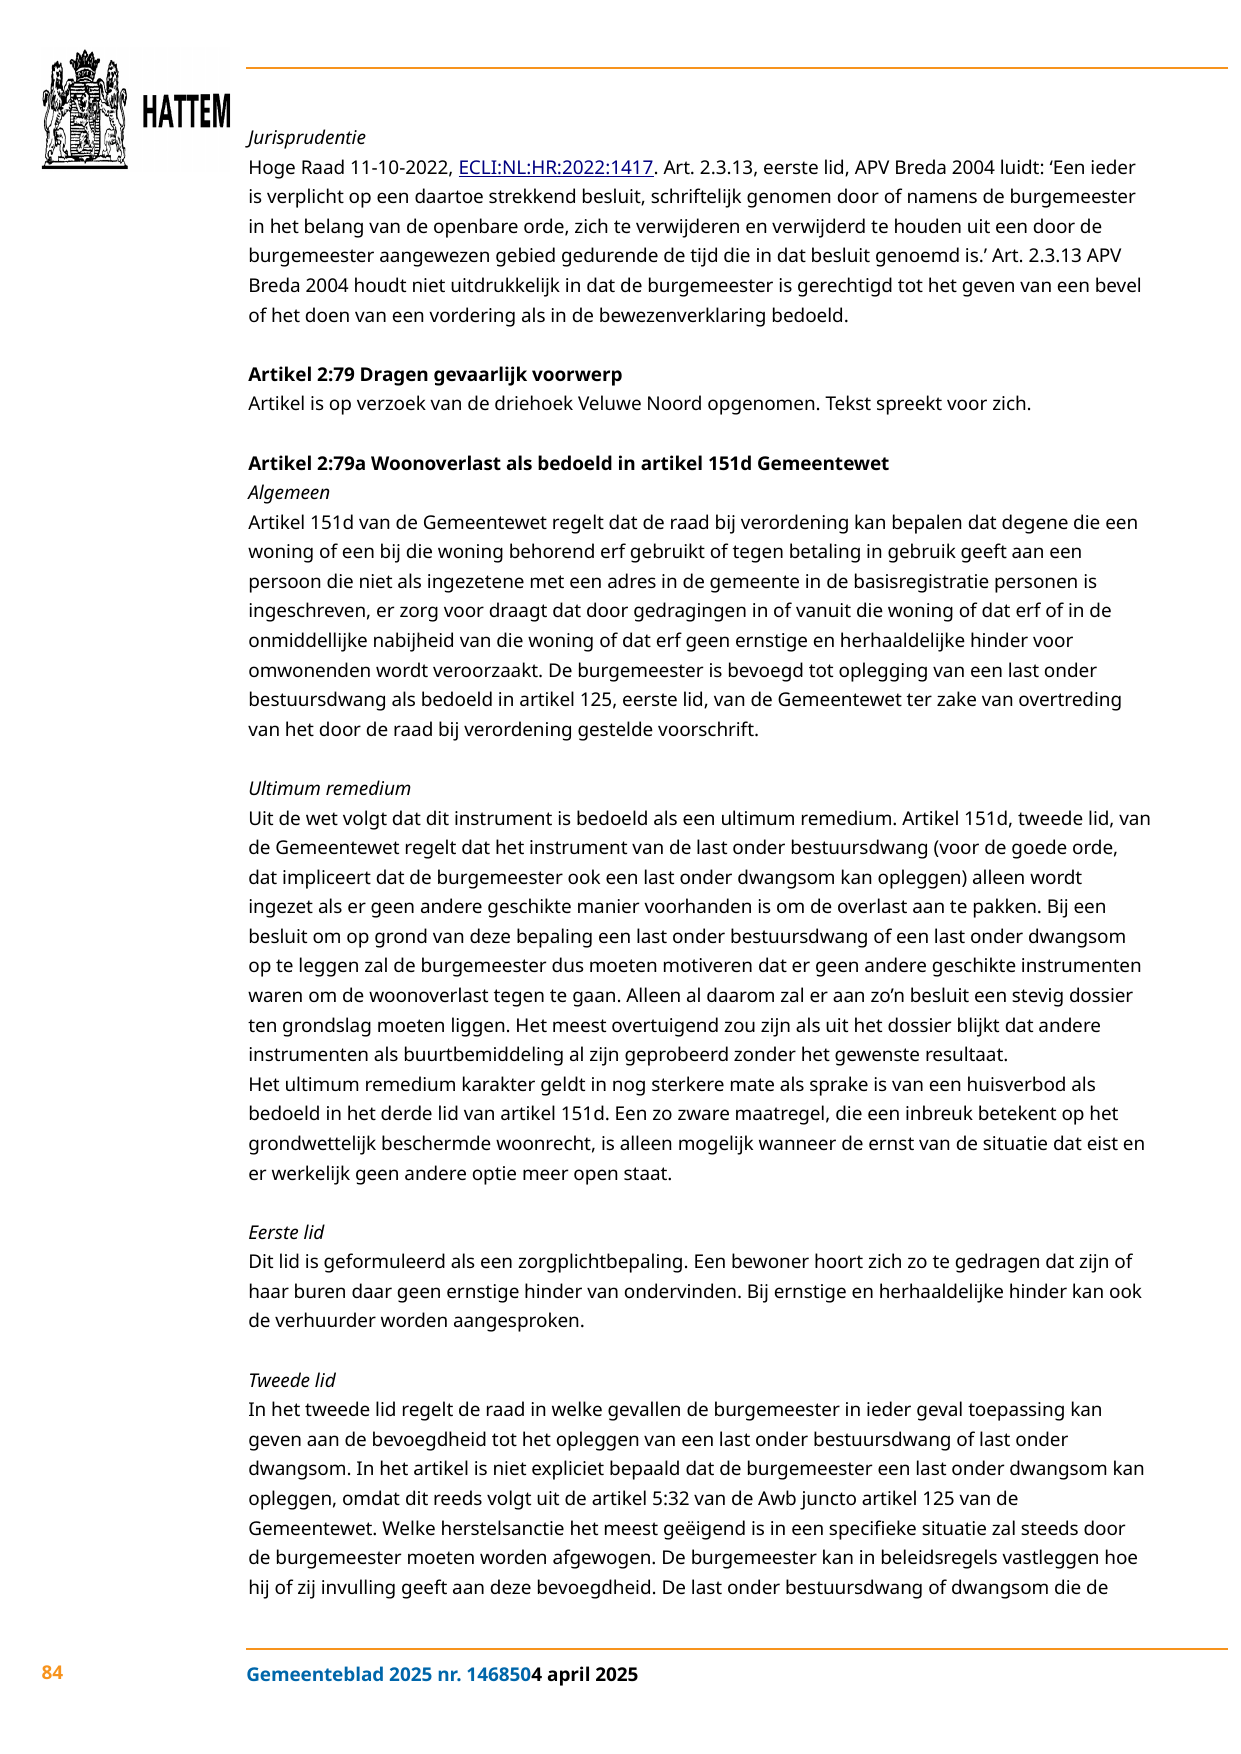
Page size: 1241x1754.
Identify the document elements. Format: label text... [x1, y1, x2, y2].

text Artikel 2:79a Woonoverlast als bedoeld in artikel 151d Gemeentewet [248, 450, 1152, 476]
text Eerste lid [248, 1219, 1152, 1245]
picture [41, 47, 231, 172]
text In het tweede lid regelt de raad in welke gevallen de burgemeester in ieder geval toepassing kan geven aan de bevoegdheid tot het opleggen van een last onder bestuursdwang of last onder dwangsom. In het artikel is niet expliciet bepaald dat de burgemeester een last onder dwangsom kan opleggen, omdat dit reeds volgt uit de artikel 5:32 van de Awb juncto artikel 125 van de Gemeentewet. Welke herstelsanctie het meest geëigend is in een specifieke situatie zal steeds door de burgemeester moeten worden afgewogen. De burgemeester kan in beleidsregels vastleggen hoe hij of zij invulling geeft aan deze bevoegdheid. De last onder bestuursdwang of dwangsom die de [248, 1396, 1152, 1600]
text Ultimum remedium [248, 775, 1152, 801]
text Het ultimum remedium karakter geldt in nog sterkere mate als sprake is van een huisverbod als bedoeld in het derde lid van artikel 151d. Een zo zware maatregel, die een inbreuk betekent op het grondwettelijk beschermde woonrecht, is alleen mogelijk wanneer de ernst van de situatie dat eist en er werkelijk geen andere optie meer open staat. [248, 1071, 1152, 1186]
text Tweede lid [248, 1367, 1152, 1393]
text Artikel 151d van de Gemeentewet regelt dat de raad bij verordening kan bepalen dat degene die een woning of een bij die woning behorend erf gebruikt of tegen betaling in gebruik geeft aan een persoon die niet als ingezetene met een adres in de gemeente in de basisregistratie personen is ingeschreven, er zorg voor draagt dat door gedragingen in of vanuit die woning of dat erf of in de onmiddellijke nabijheid van die woning of dat erf geen ernstige en herhaaldelijke hinder voor omwonenden wordt veroorzaakt. De burgemeester is bevoegd tot oplegging van een last onder bestuursdwang als bedoeld in artikel 125, eerste lid, van de Gemeentewet ter zake van overtreding van het door de raad bij verordening gestelde voorschrift. [248, 509, 1152, 742]
text Artikel 2:79 Dragen gevaarlijk voorwerp [248, 361, 1152, 387]
text Algemeen [248, 479, 1152, 505]
text Artikel is op verzoek van de driehoek Veluwe Noord opgenomen. Tekst spreekt voor zich. [248, 391, 1152, 416]
text Dit lid is geformuleerd als een zorgplichtbepaling. Een bewoner hoort zich zo te gedragen dat zijn of haar buren daar geen ernstige hinder van ondervinden. Bij ernstige en herhaaldelijke hinder kan ook de verhuurder worden aangesproken. [248, 1248, 1152, 1333]
text Uit de wet volgt dat dit instrument is bedoeld als een ultimum remedium. Artikel 151d, tweede lid, van de Gemeentewet regelt dat het instrument van de last onder bestuursdwang (voor de goede orde, dat impliceert dat de burgemeester ook een last onder dwangsom kan opleggen) alleen wordt ingezet als er geen andere geschikte manier voorhanden is om de overlast aan te pakken. Bij een besluit om op grond van deze bepaling een last onder bestuursdwang of een last onder dwangsom op te leggen zal de burgemeester dus moeten motiveren dat er geen andere geschikte instrumenten waren om de woonoverlast tegen te gaan. Alleen al daarom zal er aan zo’n besluit een stevig dossier ten grondslag moeten liggen. Het meest overtuigend zou zijn als uit het dossier blijkt dat andere instrumenten als buurtbemiddeling al zijn geprobeerd zonder het gewenste resultaat. [248, 805, 1152, 1067]
text Jurisprudentie [248, 124, 1152, 150]
text Hoge Raad 11-10-2022, ECLI:NL:HR:2022:1417. Art. 2.3.13, eerste lid, APV Breda 2004 luidt: ‘Een ieder is verplicht op een daartoe strekkend besluit, schriftelijk genomen door of namens de burgemeester in het belang van de openbare orde, zich te verwijderen en verwijderd te houden uit een door de burgemeester aangewezen gebied gedurende de tijd die in dat besluit genoemd is.’ Art. 2.3.13 APV Breda 2004 houdt niet uitdrukkelijk in dat de burgemeester is gerechtigd tot het geven van een bevel of het doen van een vordering als in de bewezenverklaring bedoeld. [248, 154, 1152, 328]
